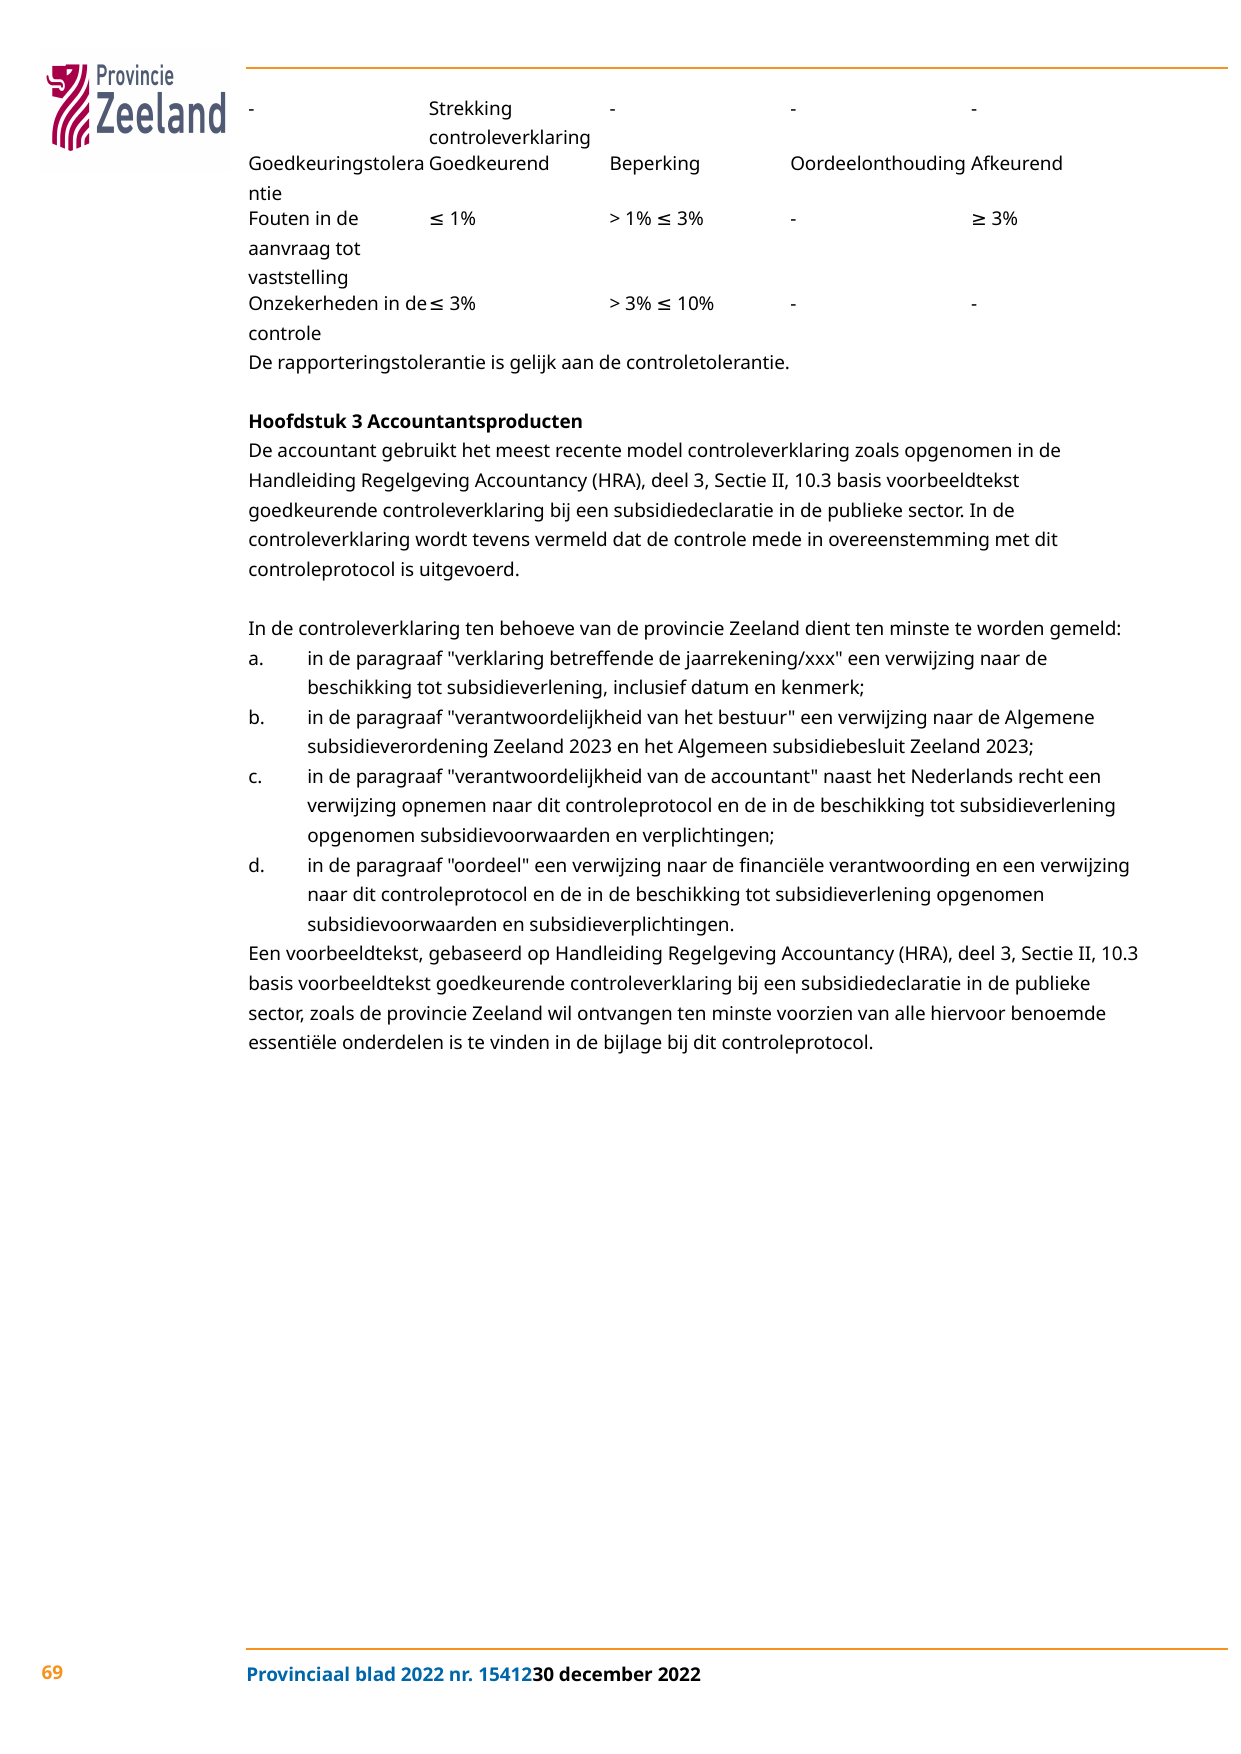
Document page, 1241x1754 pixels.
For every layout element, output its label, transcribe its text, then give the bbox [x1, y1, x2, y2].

list in de paragraaf "verantwoordelijkheid van de accountant" naast het Nederlands recht een verwijzing opnemen naar dit controleprotocol en de in de beschikking tot subsidieverlening opgenomen subsidievoorwaarden en verplichtingen; [248, 763, 1152, 848]
table_header - [790, 95, 971, 150]
text Een voorbeeldtekst, gebaseerd op Handleiding Regelgeving Accountancy (HRA), deel 3, Sectie II, 10.3 basis voorbeeldtekst goedkeurende controleverklaring bij een subsidiedeclaratie in de publieke sector, zoals de provincie Zeeland wil ontvangen ten minste voorzien van alle hiervoor benoemde essentiële onderdelen is te vinden in de bijlage bij dit controleprotocol. [248, 941, 1152, 1055]
list in de paragraaf "verantwoordelijkheid van het bestuur" een verwijzing naar de Algemene subsidieverordening Zeeland 2023 en het Algemeen subsidiebesluit Zeeland 2023; [248, 704, 1152, 759]
table_cell > 1% ≤ 3% [609, 205, 790, 290]
table_cell ≤ 1% [429, 205, 609, 290]
table_cell > 3% ≤ 10% [609, 290, 790, 346]
text In de controleverklaring ten behoeve van de provincie Zeeland dient ten minste te worden gemeld: [248, 615, 1152, 641]
table_header Strekking controleverklaring [429, 95, 609, 150]
list in de paragraaf "verklaring betreffende de jaarrekening/xxx" een verwijzing naar de beschikking tot subsidieverlening, inclusief datum en kenmerk; [248, 645, 1152, 700]
table_cell - [790, 205, 971, 290]
table_cell Oordeelonthouding [790, 150, 971, 205]
table_header - [248, 95, 429, 150]
picture [41, 47, 231, 172]
table_cell Afkeurend [971, 150, 1152, 205]
table_cell ≤ 3% [429, 290, 609, 346]
table_header - [609, 95, 790, 150]
list in de paragraaf "oordeel" een verwijzing naar de financiële verantwoording en een verwijzing naar dit controleprotocol en de in de beschikking tot subsidieverlening opgenomen subsidievoorwaarden en subsidieverplichtingen. [248, 852, 1152, 937]
table_header - [971, 95, 1152, 150]
table_cell Goedkeuringstolerantie [248, 150, 429, 205]
table_cell Beperking [609, 150, 790, 205]
table_cell - [790, 290, 971, 346]
table_cell Onzekerheden in de controle [248, 290, 429, 346]
table_cell - [971, 290, 1152, 346]
text De rapporteringstolerantie is gelijk aan de controletolerantie. [248, 349, 1152, 374]
text Hoofdstuk 3 Accountantsproducten [248, 408, 1152, 434]
text De accountant gebruikt het meest recente model controleverklaring zoals opgenomen in de Handleiding Regelgeving Accountancy (HRA), deel 3, Sectie II, 10.3 basis voorbeeldtekst goedkeurende controleverklaring bij een subsidiedeclaratie in de publieke sector. In de controleverklaring wordt tevens vermeld dat de controle mede in overeenstemming met dit controleprotocol is uitgevoerd. [248, 438, 1152, 582]
table_cell ≥ 3% [971, 205, 1152, 290]
table_cell Goedkeurend [429, 150, 609, 205]
table_cell Fouten in de aanvraag tot vaststelling [248, 205, 429, 290]
